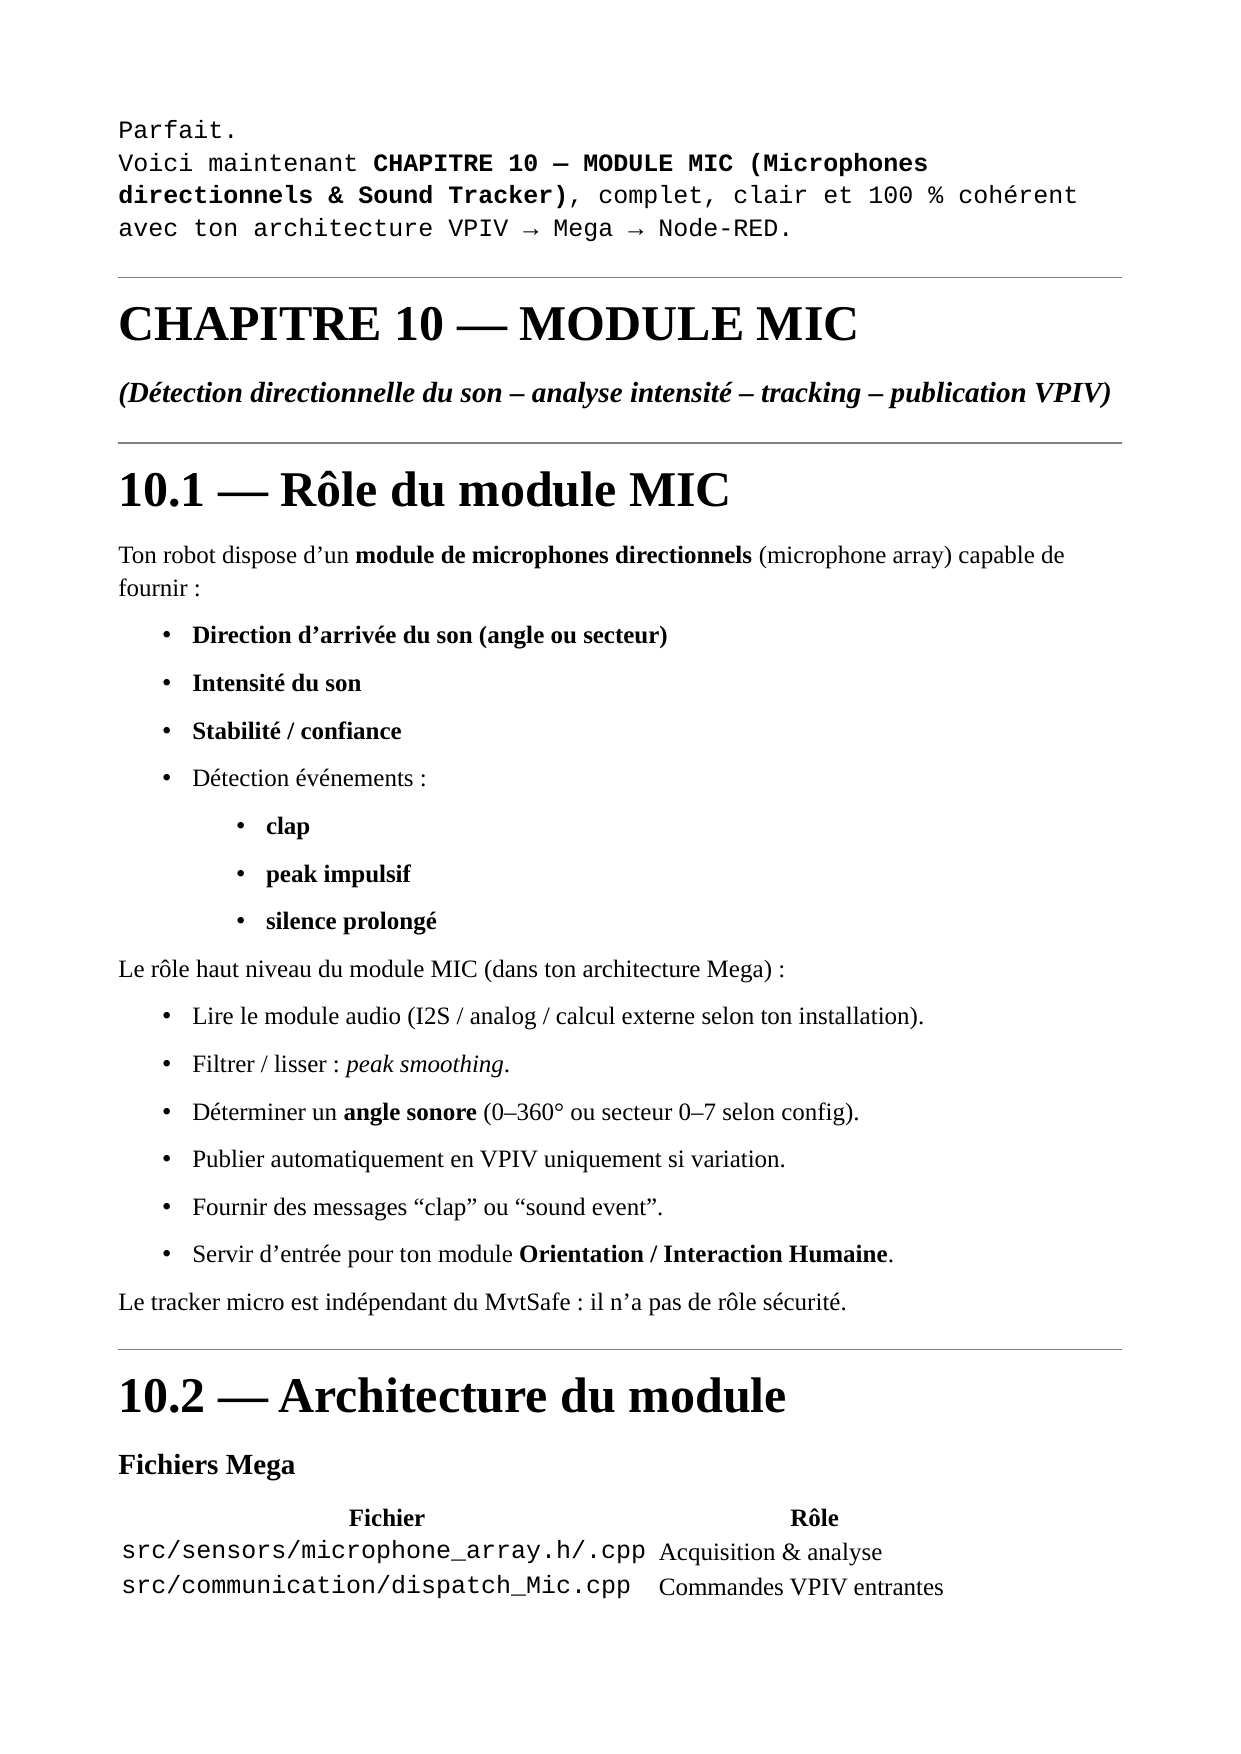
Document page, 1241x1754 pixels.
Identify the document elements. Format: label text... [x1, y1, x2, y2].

subtitle (Détection directionnelle du son – analyse intensité – tracking – publication VPIV) [118, 375, 1122, 408]
subtitle 10.1 — Rôle du module MIC [118, 459, 1122, 517]
table_header Fichier [118, 1500, 656, 1534]
list Détection événements : [162, 763, 1122, 792]
table_header Rôle [656, 1500, 973, 1534]
list Stabilité / confiance [162, 716, 1122, 744]
list Direction d’arrivée du son (angle ou secteur) [162, 621, 1122, 649]
list Lire le module audio (I2S / analog / calcul externe selon ton installation). [162, 1001, 1122, 1030]
list Intensité du son [162, 668, 1122, 697]
subtitle Fichiers Mega [118, 1447, 1122, 1480]
table_cell Commandes VPIV entrantes [656, 1569, 973, 1604]
list silence prolongé [236, 906, 1122, 935]
list Publier automatiquement en VPIV uniquement si variation. [162, 1144, 1122, 1173]
text Le tracker micro est indépendant du MvtSafe : il n’a pas de rôle sécurité. [118, 1287, 1122, 1316]
text Ton robot dispose d’un module de microphones directionnels (microphone array) capable de fournir : [118, 540, 1122, 602]
list Déterminer un angle sonore (0–360° ou secteur 0–7 selon config). [162, 1097, 1122, 1125]
table_cell src/communication/dispatch_Mic.cpp [118, 1569, 656, 1604]
list Filtrer / lisser : peak smoothing. [162, 1049, 1122, 1078]
text Parfait. Voici maintenant CHAPITRE 10 — MODULE MIC (Microphones directionnels & Sound Tracker), complet, clair et 100 % cohérent avec ton architecture VPIV → Mega → Node-RED. [118, 118, 1122, 244]
table_cell Acquisition & analyse [656, 1535, 973, 1569]
table_cell src/sensors/microphone_array.h/.cpp [118, 1535, 656, 1569]
subtitle CHAPITRE 10 — MODULE MIC [118, 294, 1122, 352]
list clap [236, 811, 1122, 840]
text Le rôle haut niveau du module MIC (dans ton architecture Mega) : [118, 954, 1122, 983]
list Servir d’entrée pour ton module Orientation / Interaction Humaine. [162, 1239, 1122, 1268]
subtitle 10.2 — Architecture du module [118, 1366, 1122, 1424]
list peak impulsif [236, 859, 1122, 887]
list Fournir des messages “clap” ou “sound event”. [162, 1192, 1122, 1221]
